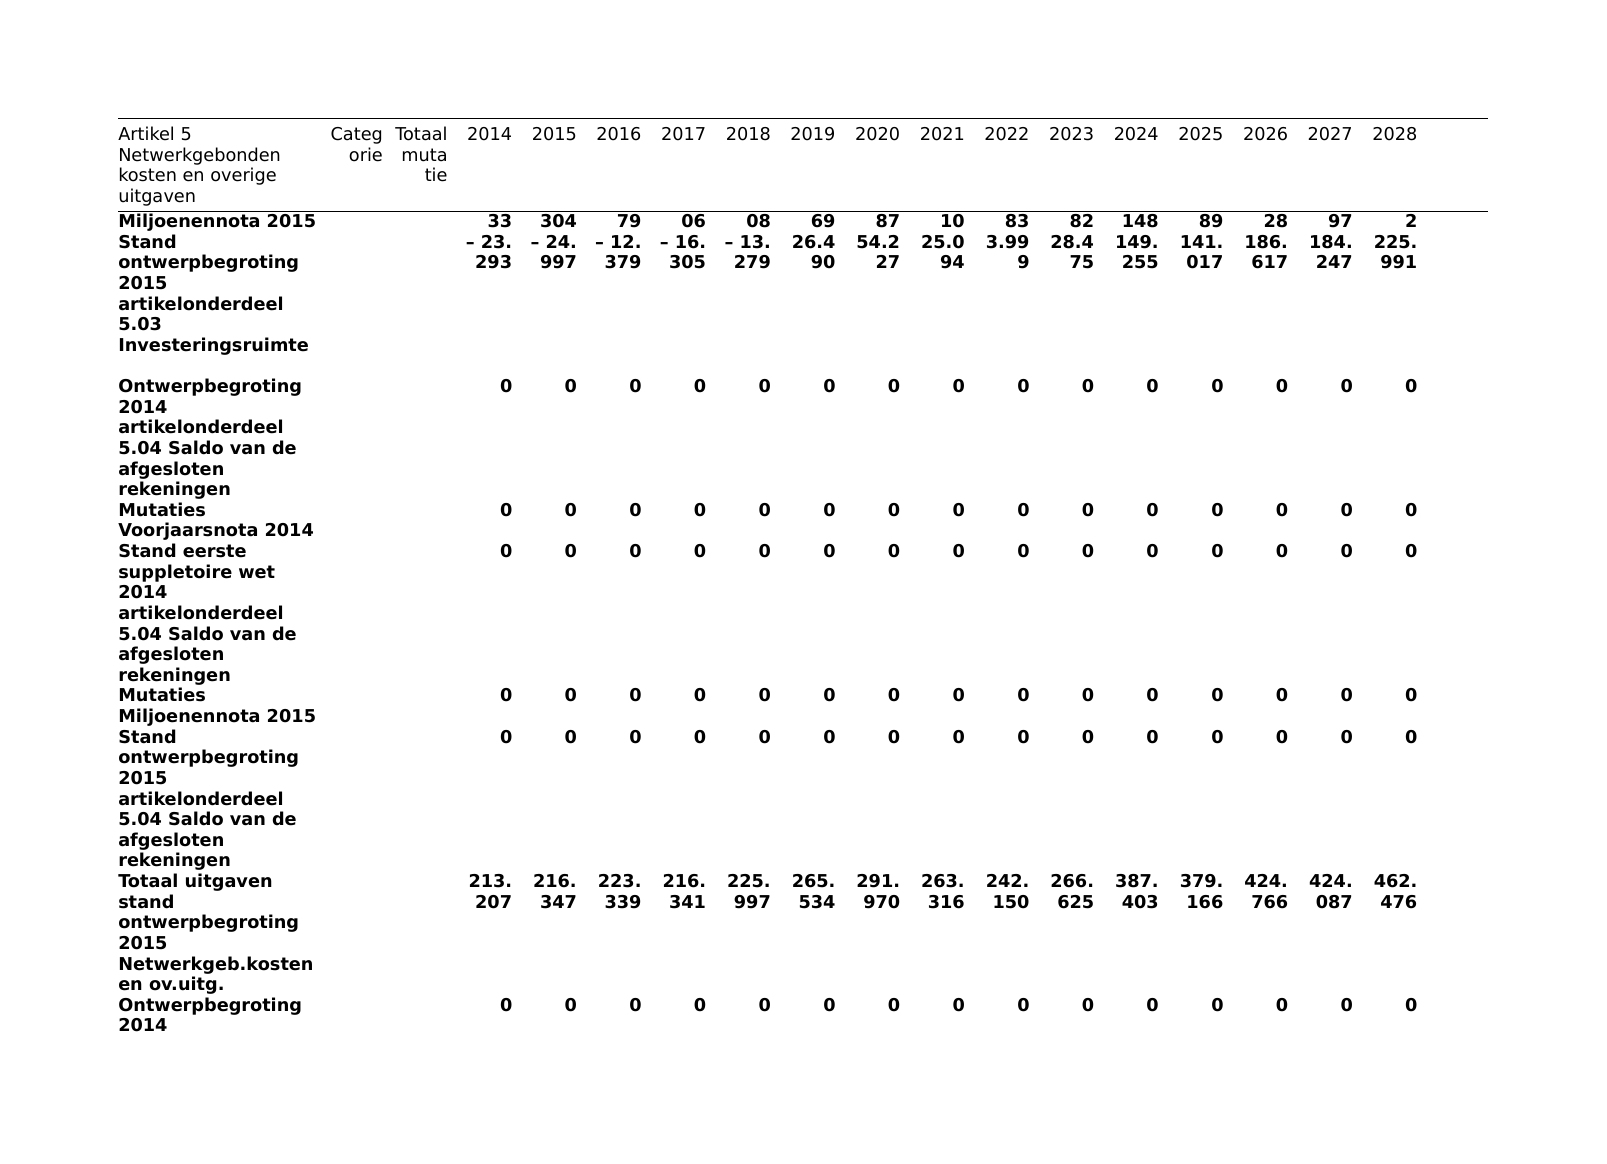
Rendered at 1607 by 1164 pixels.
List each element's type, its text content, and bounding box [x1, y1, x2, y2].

table_cell 0 [1164, 500, 1229, 541]
table_cell – 13.279 [712, 232, 776, 355]
table_cell 148 [1100, 212, 1164, 232]
table_cell 25.094 [906, 232, 970, 355]
table_cell [906, 355, 970, 376]
table_cell 0 [712, 995, 776, 1036]
table_cell 186.617 [1229, 232, 1294, 355]
table_cell 0 [1229, 376, 1294, 500]
table_cell [1423, 871, 1488, 995]
table_cell 0 [453, 685, 518, 727]
table_cell [1164, 355, 1229, 376]
table_cell [389, 685, 453, 727]
table_cell 0 [906, 376, 970, 500]
table_cell [324, 541, 388, 685]
table_cell 0 [1359, 685, 1423, 727]
table_cell 0 [776, 541, 841, 685]
table_cell 0 [1035, 541, 1100, 685]
table_cell 0 [583, 500, 647, 541]
table_cell Totaal uitgaven stand ontwerpbegroting 2015 Netwerkgeb.kosten en ov.uitg. [118, 871, 324, 995]
table_cell 266.625 [1035, 871, 1100, 995]
table_cell 54.227 [841, 232, 906, 355]
table_cell 216.341 [647, 871, 712, 995]
table_cell [389, 376, 453, 500]
table_cell [1423, 727, 1488, 871]
table_cell 225.997 [712, 871, 776, 995]
table_cell 0 [841, 541, 906, 685]
table_cell 0 [1359, 376, 1423, 500]
table_cell 387.403 [1100, 871, 1164, 995]
table_cell 0 [647, 500, 712, 541]
table_cell [1423, 541, 1488, 685]
table_cell 0 [776, 727, 841, 871]
table_cell 0 [1294, 685, 1358, 727]
table_cell 0 [583, 685, 647, 727]
table_cell 0 [1035, 500, 1100, 541]
table_cell 0 [1294, 500, 1358, 541]
table_cell 0 [518, 685, 582, 727]
table_cell 10 [906, 212, 970, 232]
table_cell [324, 685, 388, 727]
table_cell Stand ontwerpbegroting 2015 artikelonderdeel 5.03 Investeringsruimte [118, 232, 324, 355]
table_header 2024 [1100, 119, 1164, 211]
table_cell 0 [776, 995, 841, 1036]
table_cell 0 [1035, 727, 1100, 871]
table_cell [389, 500, 453, 541]
table_cell 141.017 [1164, 232, 1229, 355]
table_cell 0 [841, 376, 906, 500]
table_cell 149.255 [1100, 232, 1164, 355]
table_cell [324, 727, 388, 871]
table_cell 0 [1229, 727, 1294, 871]
table_header 2016 [583, 119, 647, 211]
table_cell 0 [776, 376, 841, 500]
table_cell 0 [841, 727, 906, 871]
table_cell [583, 355, 647, 376]
table_cell 263.316 [906, 871, 970, 995]
table_cell – 24.997 [518, 232, 582, 355]
table_cell 0 [712, 685, 776, 727]
table_cell 242.150 [970, 871, 1035, 995]
table_cell 304 [518, 212, 582, 232]
table_cell 223.339 [583, 871, 647, 995]
table_cell [453, 355, 518, 376]
table_cell 184.247 [1294, 232, 1358, 355]
table_cell 0 [1100, 995, 1164, 1036]
table_cell [1423, 376, 1488, 500]
table_cell 0 [453, 376, 518, 500]
table_cell 0 [776, 685, 841, 727]
table_cell 0 [1229, 500, 1294, 541]
table_cell 0 [841, 685, 906, 727]
table_cell 28.475 [1035, 232, 1100, 355]
table_cell [1423, 500, 1488, 541]
table_header 2023 [1035, 119, 1100, 211]
table_cell – 16.305 [647, 232, 712, 355]
table_header 2018 [712, 119, 776, 211]
table_cell 0 [647, 376, 712, 500]
table_cell 0 [1359, 500, 1423, 541]
table_cell 0 [583, 376, 647, 500]
table_header 2020 [841, 119, 906, 211]
table_cell 87 [841, 212, 906, 232]
table_cell 0 [453, 995, 518, 1036]
table_cell [389, 355, 453, 376]
table_cell 28 [1229, 212, 1294, 232]
table_cell 424.087 [1294, 871, 1358, 995]
table_cell 265.534 [776, 871, 841, 995]
table_header Categorie [324, 119, 388, 211]
table_cell [389, 995, 453, 1036]
table_cell 213.207 [453, 871, 518, 995]
table_cell 0 [453, 500, 518, 541]
table_cell Stand ontwerpbegroting 2015 artikelonderdeel 5.04 Saldo van de afgesloten rekeningen [118, 727, 324, 871]
table_header 2015 [518, 119, 582, 211]
table_cell 0 [1164, 685, 1229, 727]
table_cell [1229, 355, 1294, 376]
table_cell 462.476 [1359, 871, 1423, 995]
table_cell 2 [1359, 212, 1423, 232]
table_cell 0 [453, 541, 518, 685]
table_cell [118, 355, 324, 376]
table_cell 0 [583, 727, 647, 871]
table_cell 3.999 [970, 232, 1035, 355]
table_cell [1423, 232, 1488, 355]
table_cell 0 [583, 541, 647, 685]
table_header 2027 [1294, 119, 1358, 211]
table_header 2022 [970, 119, 1035, 211]
table_cell Stand eerste suppletoire wet 2014 artikelonderdeel 5.04 Saldo van de afgesloten rekeningen [118, 541, 324, 685]
table_header [1423, 119, 1488, 211]
table_cell 82 [1035, 212, 1100, 232]
table_cell 0 [1359, 541, 1423, 685]
table_cell 69 [776, 212, 841, 232]
table_cell 0 [1164, 541, 1229, 685]
table_cell 0 [1229, 685, 1294, 727]
table_cell 0 [518, 500, 582, 541]
table_cell 0 [647, 541, 712, 685]
table_cell 424.766 [1229, 871, 1294, 995]
table_cell 0 [1359, 995, 1423, 1036]
table_cell [1423, 685, 1488, 727]
table_cell [1423, 212, 1488, 232]
table_header 2017 [647, 119, 712, 211]
table_cell 0 [906, 685, 970, 727]
table_cell 0 [906, 727, 970, 871]
table_cell [324, 212, 388, 232]
table_cell 79 [583, 212, 647, 232]
table_cell [324, 376, 388, 500]
table_cell [841, 355, 906, 376]
table_cell 0 [518, 541, 582, 685]
table_header 2019 [776, 119, 841, 211]
table_cell [324, 500, 388, 541]
table_cell 83 [970, 212, 1035, 232]
table_cell – 23.293 [453, 232, 518, 355]
table_cell 0 [970, 541, 1035, 685]
table_cell [712, 355, 776, 376]
table_cell 0 [970, 995, 1035, 1036]
table_cell 225.991 [1359, 232, 1423, 355]
table_cell [970, 355, 1035, 376]
table_cell [389, 541, 453, 685]
table_cell 0 [712, 376, 776, 500]
table_cell 0 [906, 500, 970, 541]
table_cell 89 [1164, 212, 1229, 232]
table_cell 0 [1164, 376, 1229, 500]
table_cell [1100, 355, 1164, 376]
table_cell – 12.379 [583, 232, 647, 355]
table_cell [1423, 995, 1488, 1036]
table_cell 0 [712, 500, 776, 541]
table_cell 216.347 [518, 871, 582, 995]
table_cell 0 [1294, 541, 1358, 685]
table_cell Mutaties Voorjaarsnota 2014 [118, 500, 324, 541]
table_cell 0 [712, 541, 776, 685]
table_cell 291.970 [841, 871, 906, 995]
table_cell 0 [1294, 727, 1358, 871]
table_header 2014 [453, 119, 518, 211]
table_cell 0 [583, 995, 647, 1036]
table_cell [518, 355, 582, 376]
table_cell 0 [841, 995, 906, 1036]
table_cell [324, 355, 388, 376]
table_cell 97 [1294, 212, 1358, 232]
table_cell 06 [647, 212, 712, 232]
table_cell 0 [1164, 995, 1229, 1036]
table_cell 0 [906, 995, 970, 1036]
table_cell 0 [1294, 995, 1358, 1036]
table_cell 0 [841, 500, 906, 541]
table_cell 0 [712, 727, 776, 871]
table_cell 0 [970, 685, 1035, 727]
table_cell 26.490 [776, 232, 841, 355]
table_cell 0 [906, 541, 970, 685]
table_cell [1035, 355, 1100, 376]
table_cell [389, 727, 453, 871]
table_cell 0 [1100, 685, 1164, 727]
table_cell 0 [1100, 541, 1164, 685]
table_cell 0 [1035, 685, 1100, 727]
table_cell 379.166 [1164, 871, 1229, 995]
table_cell 0 [518, 376, 582, 500]
table_cell 0 [1035, 995, 1100, 1036]
table_cell [389, 212, 453, 232]
table_cell 33 [453, 212, 518, 232]
table_cell 0 [647, 727, 712, 871]
table_cell 0 [1100, 500, 1164, 541]
table_header 2021 [906, 119, 970, 211]
table_cell [324, 995, 388, 1036]
table_cell 0 [518, 727, 582, 871]
table_cell 0 [1294, 376, 1358, 500]
table_cell 0 [1229, 541, 1294, 685]
table_cell Ontwerpbegroting 2014 artikelonderdeel 5.04 Saldo van de afgesloten rekeningen [118, 376, 324, 500]
table_header 2026 [1229, 119, 1294, 211]
table_cell 0 [518, 995, 582, 1036]
table_header 2025 [1164, 119, 1229, 211]
table_cell 0 [776, 500, 841, 541]
table_header 2028 [1359, 119, 1423, 211]
table_cell Miljoenennota 2015 [118, 212, 324, 232]
table_cell [389, 871, 453, 995]
table_cell 0 [1035, 376, 1100, 500]
table_cell [776, 355, 841, 376]
table_cell [1294, 355, 1358, 376]
table_header Artikel 5 Netwerkgebonden kosten en overige uitgaven [118, 119, 324, 211]
table_cell 0 [1359, 727, 1423, 871]
table_cell 0 [1164, 727, 1229, 871]
table_cell Mutaties Miljoenennota 2015 [118, 685, 324, 727]
table_cell 0 [1229, 995, 1294, 1036]
table_cell 0 [970, 727, 1035, 871]
table_cell 0 [647, 685, 712, 727]
table_cell [324, 232, 388, 355]
table_cell 08 [712, 212, 776, 232]
table_cell Ontwerpbegroting 2014 [118, 995, 324, 1036]
table_cell 0 [647, 995, 712, 1036]
table_cell [647, 355, 712, 376]
table_cell [324, 871, 388, 995]
table_cell 0 [1100, 376, 1164, 500]
table_cell 0 [970, 500, 1035, 541]
table_cell [1359, 355, 1423, 376]
table_header Totaal mutatie [389, 119, 453, 211]
table_cell 0 [453, 727, 518, 871]
table_cell [389, 232, 453, 355]
table_cell 0 [1100, 727, 1164, 871]
table_cell [1423, 355, 1488, 376]
table_cell 0 [970, 376, 1035, 500]
